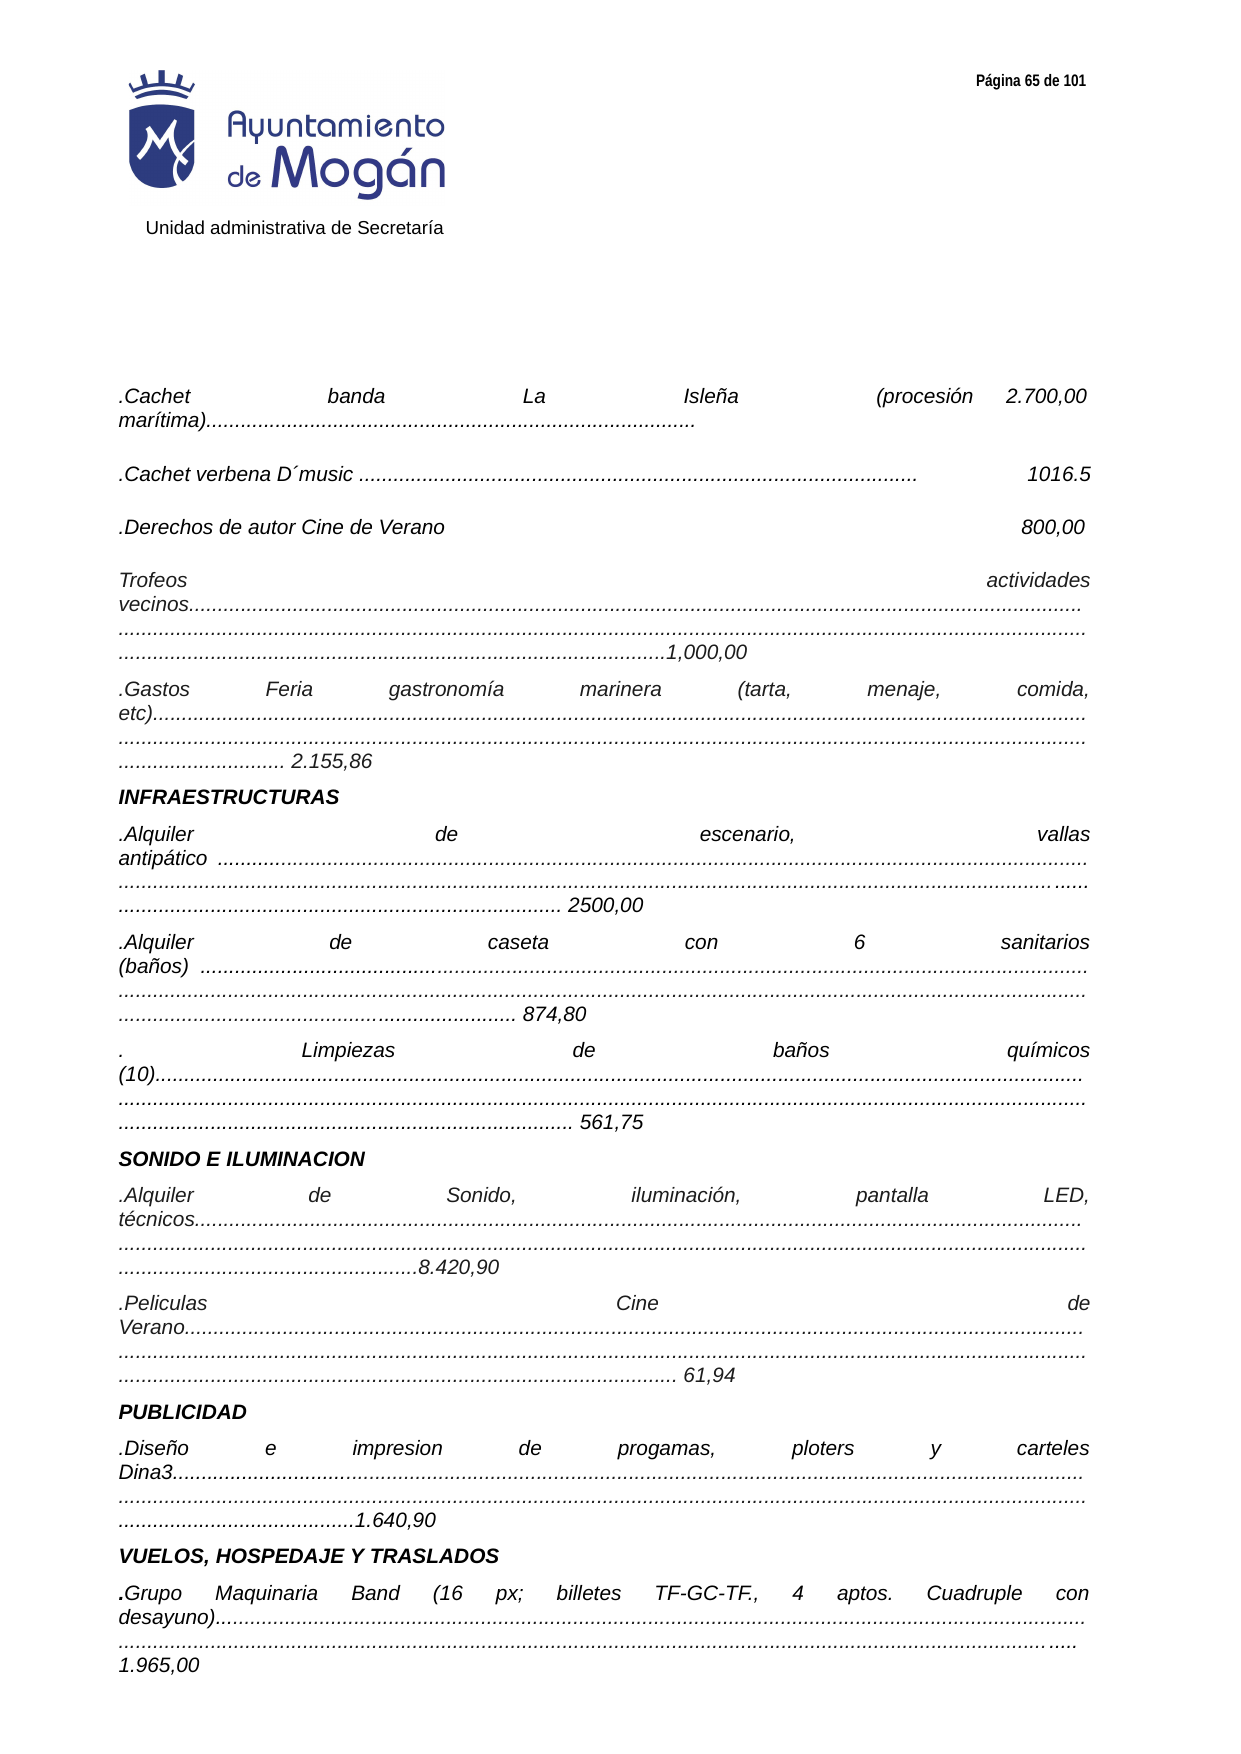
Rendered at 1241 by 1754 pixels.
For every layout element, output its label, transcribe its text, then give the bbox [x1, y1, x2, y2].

text INFRAESTRUCTURAS [118, 785, 1092, 809]
text . Limpiezas de baños químicos (10)........................................................................................................................................................................................................................................................................................................................................................................................................................ 561,75 [118, 1038, 1092, 1134]
table_cell .Cachet verbena D´music ................................................................................................. [118, 461, 976, 515]
table_cell [118, 331, 976, 384]
table_cell 1016,5 [976, 461, 1092, 515]
text Trofeos actividades vecinos..................................................................................................................................................................................................................................................................................................................................................................................................................................1,000,00 [118, 568, 1092, 664]
picture [128, 70, 445, 206]
table_cell [976, 331, 1092, 384]
text .Diseño e impresion de progamas, ploters y carteles Dina3...............................................................................................................................................................................................................................................................................................................................................................................1.640,90 [118, 1436, 1092, 1532]
text .Gastos Feria gastronomía marinera (tarta, menaje, comida, etc)....................................................................................................................................................................................................................................................................................................................................................................... 2.155,86 [118, 677, 1092, 772]
table_cell 2.700,00 [976, 384, 1092, 461]
text .Grupo Maquinaria Band (16 px; billetes TF-GC-TF., 4 aptos. Cuadruple con desayuno)............................................................................................................................................................................................................................................................................................................................. 1.965,00 [118, 1581, 1092, 1677]
table_cell .Derechos de autor Cine de Verano [118, 515, 976, 568]
text .Peliculas Cine de Verano..................................................................................................................................................................................................................................................................................................................................................................................................................................... 61,94 [118, 1291, 1092, 1387]
text VUELOS, HOSPEDAJE Y TRASLADOS [118, 1544, 1092, 1568]
text .Alquiler de caseta con 6 sanitarios (baños) ....................................................................................................................................................................................................................................................................................................................................................................................................... 874,80 [118, 930, 1092, 1026]
text .Alquiler de Sonido, iluminación, pantalla LED, técnicos......................................................................................................................................................................................................................................................................................................................................................................................8.420,90 [118, 1183, 1092, 1279]
text SONIDO E ILUMINACION [118, 1146, 1092, 1170]
text PUBLICIDAD [118, 1399, 1092, 1423]
table_cell .Cachet banda La Isleña (procesión marítima)..................................................................................... [118, 384, 976, 461]
text .Alquiler de escenario, vallas antipático ............................................................................................................................................................................................................................................................................................................................................................................................................ 2500,00 [118, 821, 1092, 917]
table_cell 800,00 [976, 515, 1092, 568]
